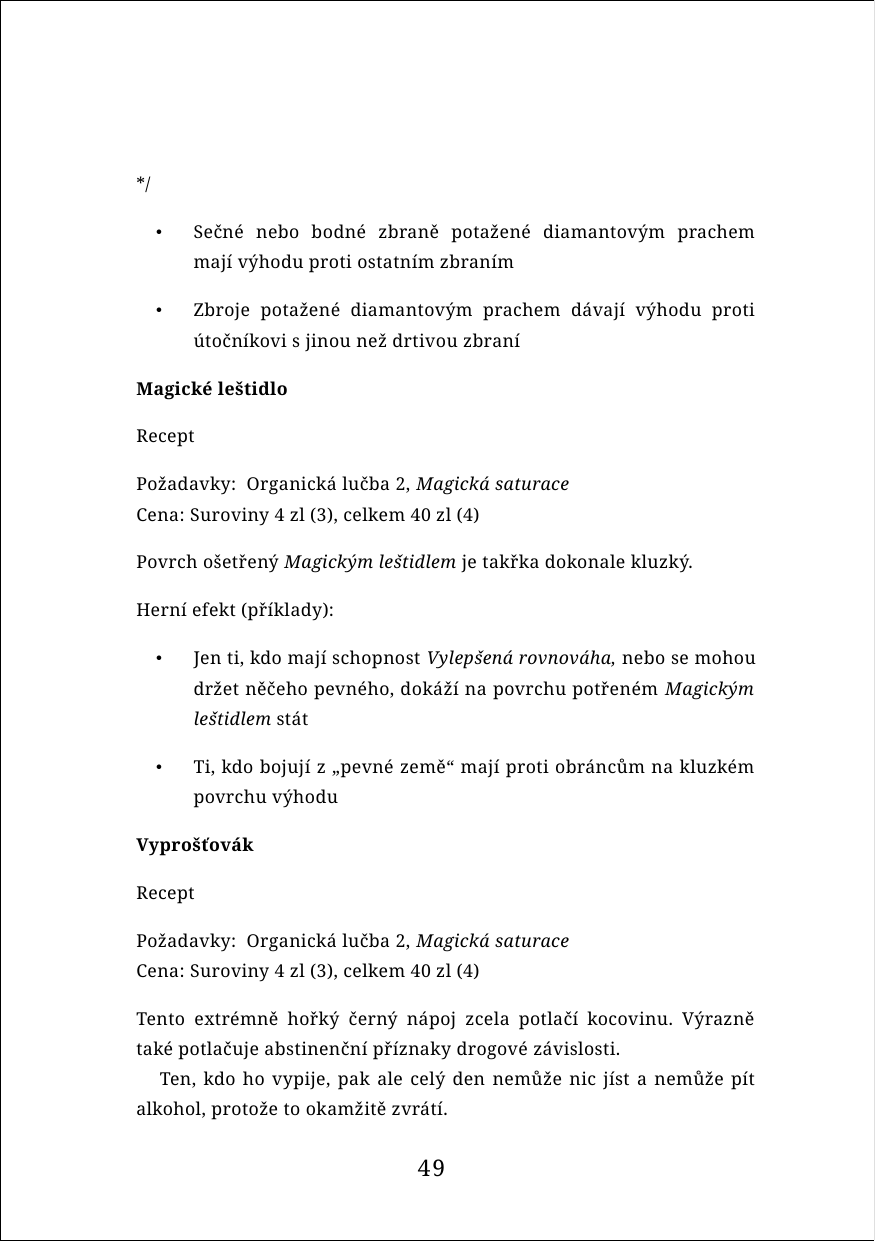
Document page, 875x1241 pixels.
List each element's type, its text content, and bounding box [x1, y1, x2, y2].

text Recept [136, 880, 756, 904]
text Požadavky: Organická lučba 2, Magická saturace Cena: Suroviny 4 zl (3), celkem 40 zl (4) [136, 472, 756, 526]
text Vyprošťovák [136, 832, 756, 856]
list Ti, kdo bojují z „pevné země“ mají proti obráncům na kluzkém povrchu výhodu [156, 754, 756, 808]
text Požadavky: Organická lučba 2, Magická saturace Cena: Suroviny 4 zl (3), celkem 40 zl (4) [136, 928, 756, 982]
text Recept [136, 424, 756, 448]
list Jen ti, kdo mají schopnost Vylepšená rovnováha, nebo se mohou držet něčeho pevného, dokáží na povrchu potřeném Magickým leštidlem stát [156, 646, 756, 730]
text */ [136, 172, 756, 196]
text Povrch ošetřený Magickým leštidlem je takřka dokonale kluzký. [136, 550, 756, 574]
list Zbroje potažené diamantovým prachem dávají výhodu proti útočníkovi s jinou než drtivou zbraní [156, 298, 756, 352]
list Sečné nebo bodné zbraně potažené diamantovým prachem mají výhodu proti ostatním zbraním [156, 220, 756, 274]
text Tento extrémně hořký černý nápoj zcela potlačí kocovinu. Výrazně také potlačuje abstinenční příznaky drogové závislosti. Ten, kdo ho vypije, pak ale celý den nemůže nic jíst a nemůže pít alkohol, protože to okamžitě zvrátí. [136, 1006, 756, 1121]
text Herní efekt (příklady): [136, 598, 756, 622]
text Magické leštidlo [136, 376, 756, 400]
